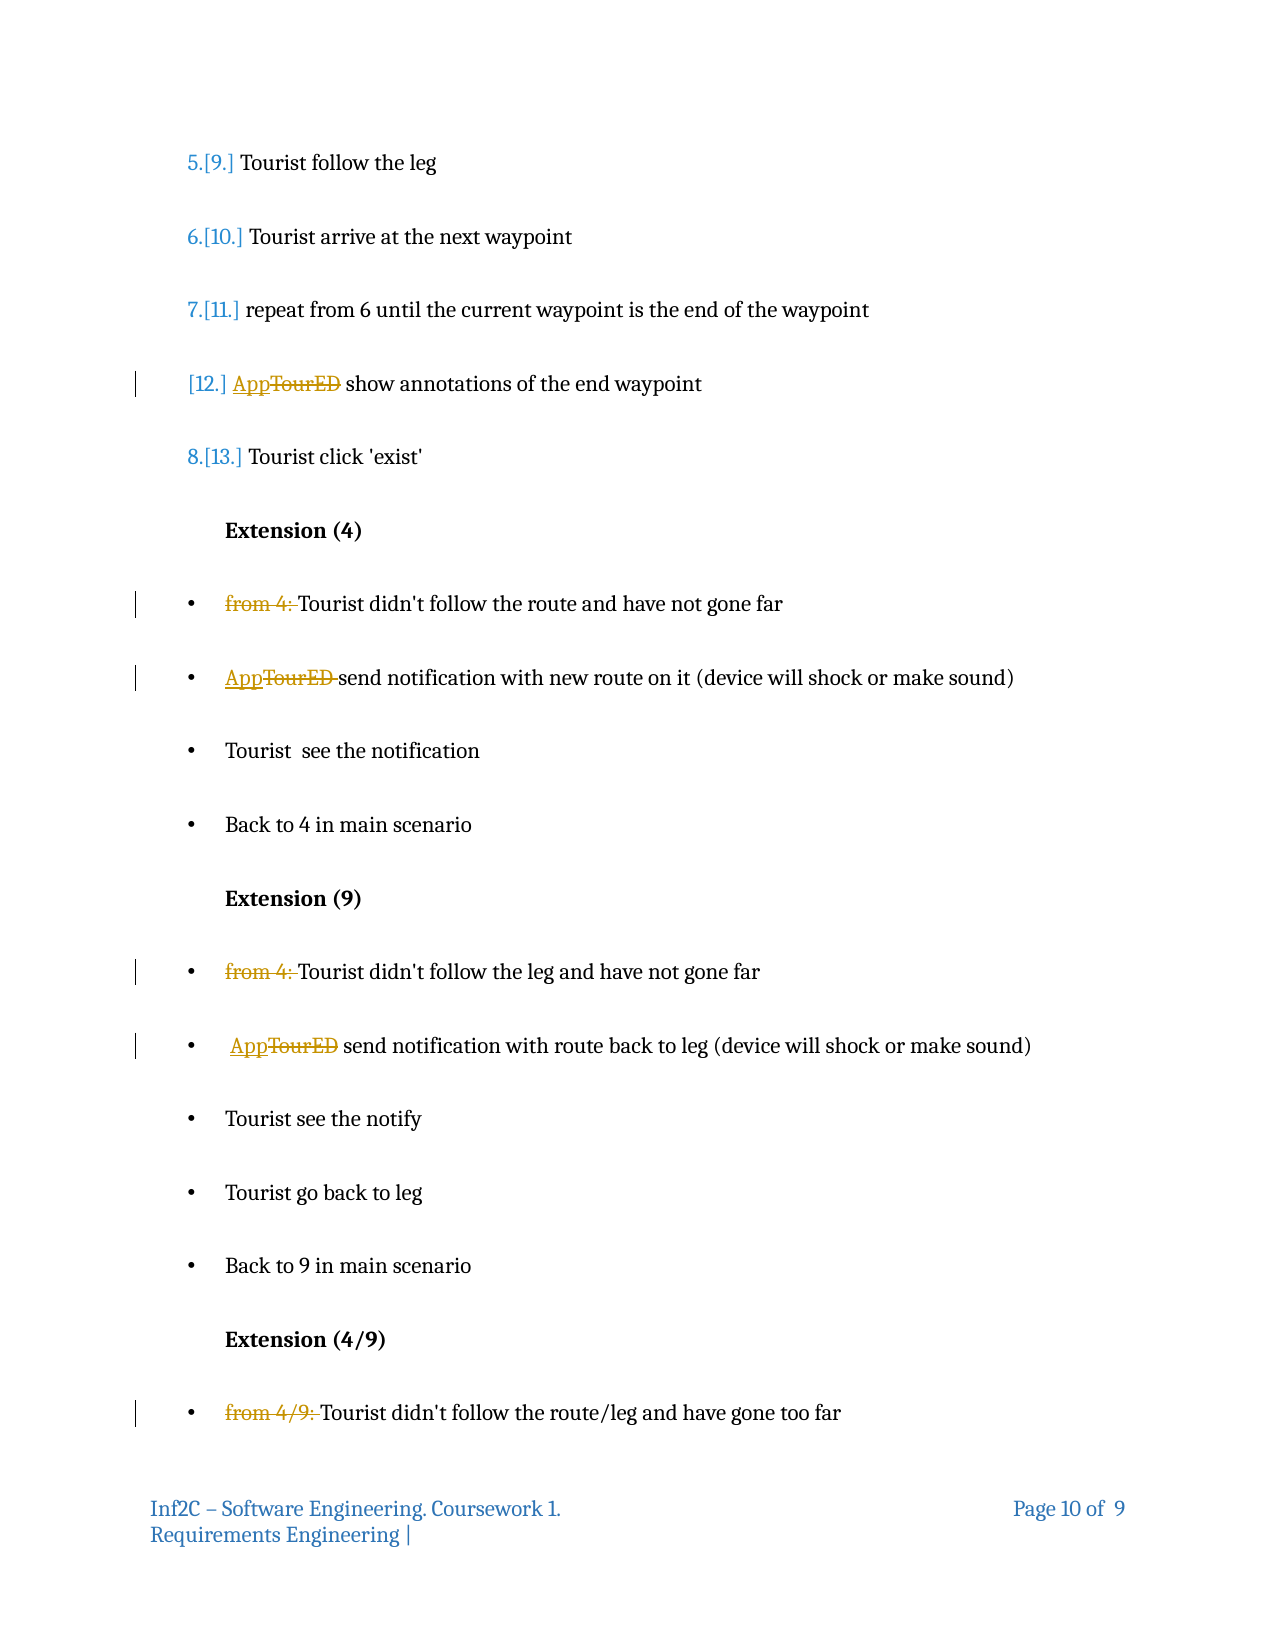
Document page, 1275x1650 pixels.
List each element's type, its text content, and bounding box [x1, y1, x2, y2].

list Tourist didn't follow the route and have not gone far [187, 591, 1125, 618]
text Extension (9) [225, 885, 1125, 912]
list Appsend notification with new route on it (device will shock or make sound) [187, 665, 1125, 691]
list Back to 9 in main scenario [187, 1253, 1125, 1279]
list Back to 4 in main scenario [187, 812, 1125, 838]
list Tourist follow the leg [187, 150, 1125, 176]
list Tourist click 'exist' [187, 444, 1125, 471]
list Tourist didn't follow the route/leg and have gone too far [187, 1400, 1125, 1427]
list Tourist see the notify [187, 1106, 1125, 1132]
list App send notification with route back to leg (device will shock or make sound) [187, 1032, 1125, 1059]
list Tourist didn't follow the leg and have not gone far [187, 959, 1125, 985]
list Tourist arrive at the next waypoint [187, 223, 1125, 250]
text Extension (4/9) [225, 1327, 1125, 1353]
text Extension (4) [225, 518, 1125, 544]
list App show annotations of the end waypoint [187, 371, 1125, 397]
list Tourist go back to leg [187, 1179, 1125, 1206]
list repeat from 6 until the current waypoint is the end of the waypoint [187, 297, 1125, 323]
list Tourist see the notification [187, 738, 1125, 765]
